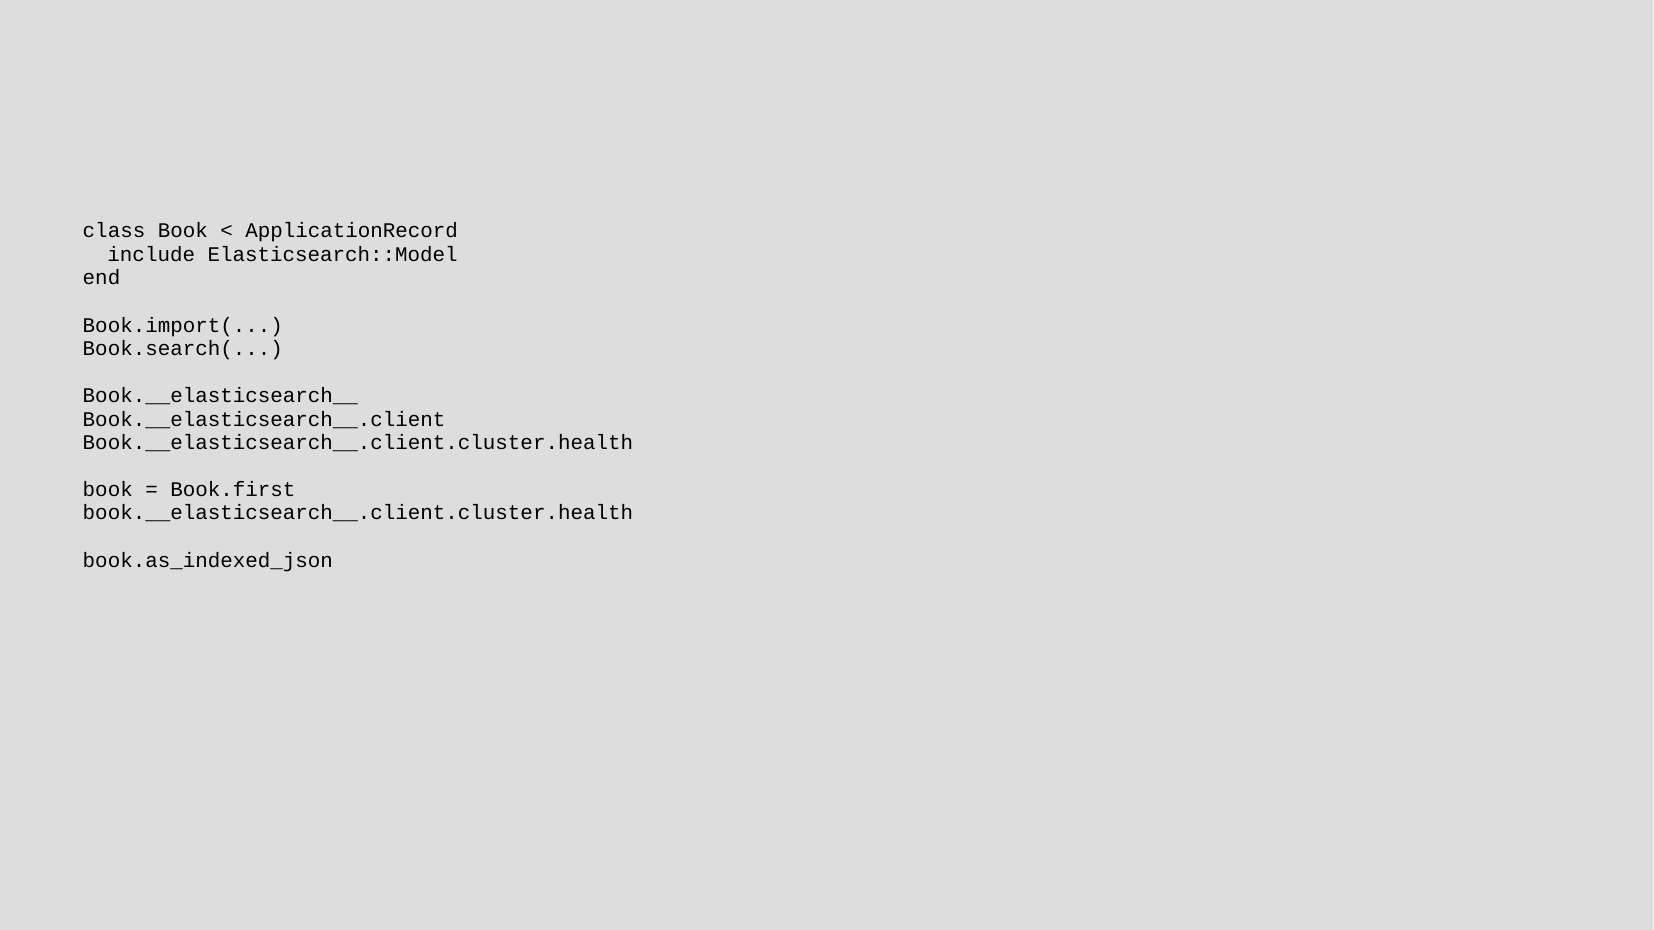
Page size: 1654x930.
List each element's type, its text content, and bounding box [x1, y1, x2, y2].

subtitle class Book < ApplicationRecord include Elasticsearch::Model end Book.import(...) Book.search(...) Book.__elasticsearch__ Book.__elasticsearch__.client Book.__elasticsearch__.client.cluster.health book = Book.first book.__elasticsearch__.client.cluster.health book.as_indexed_json [82, 37, 1571, 757]
